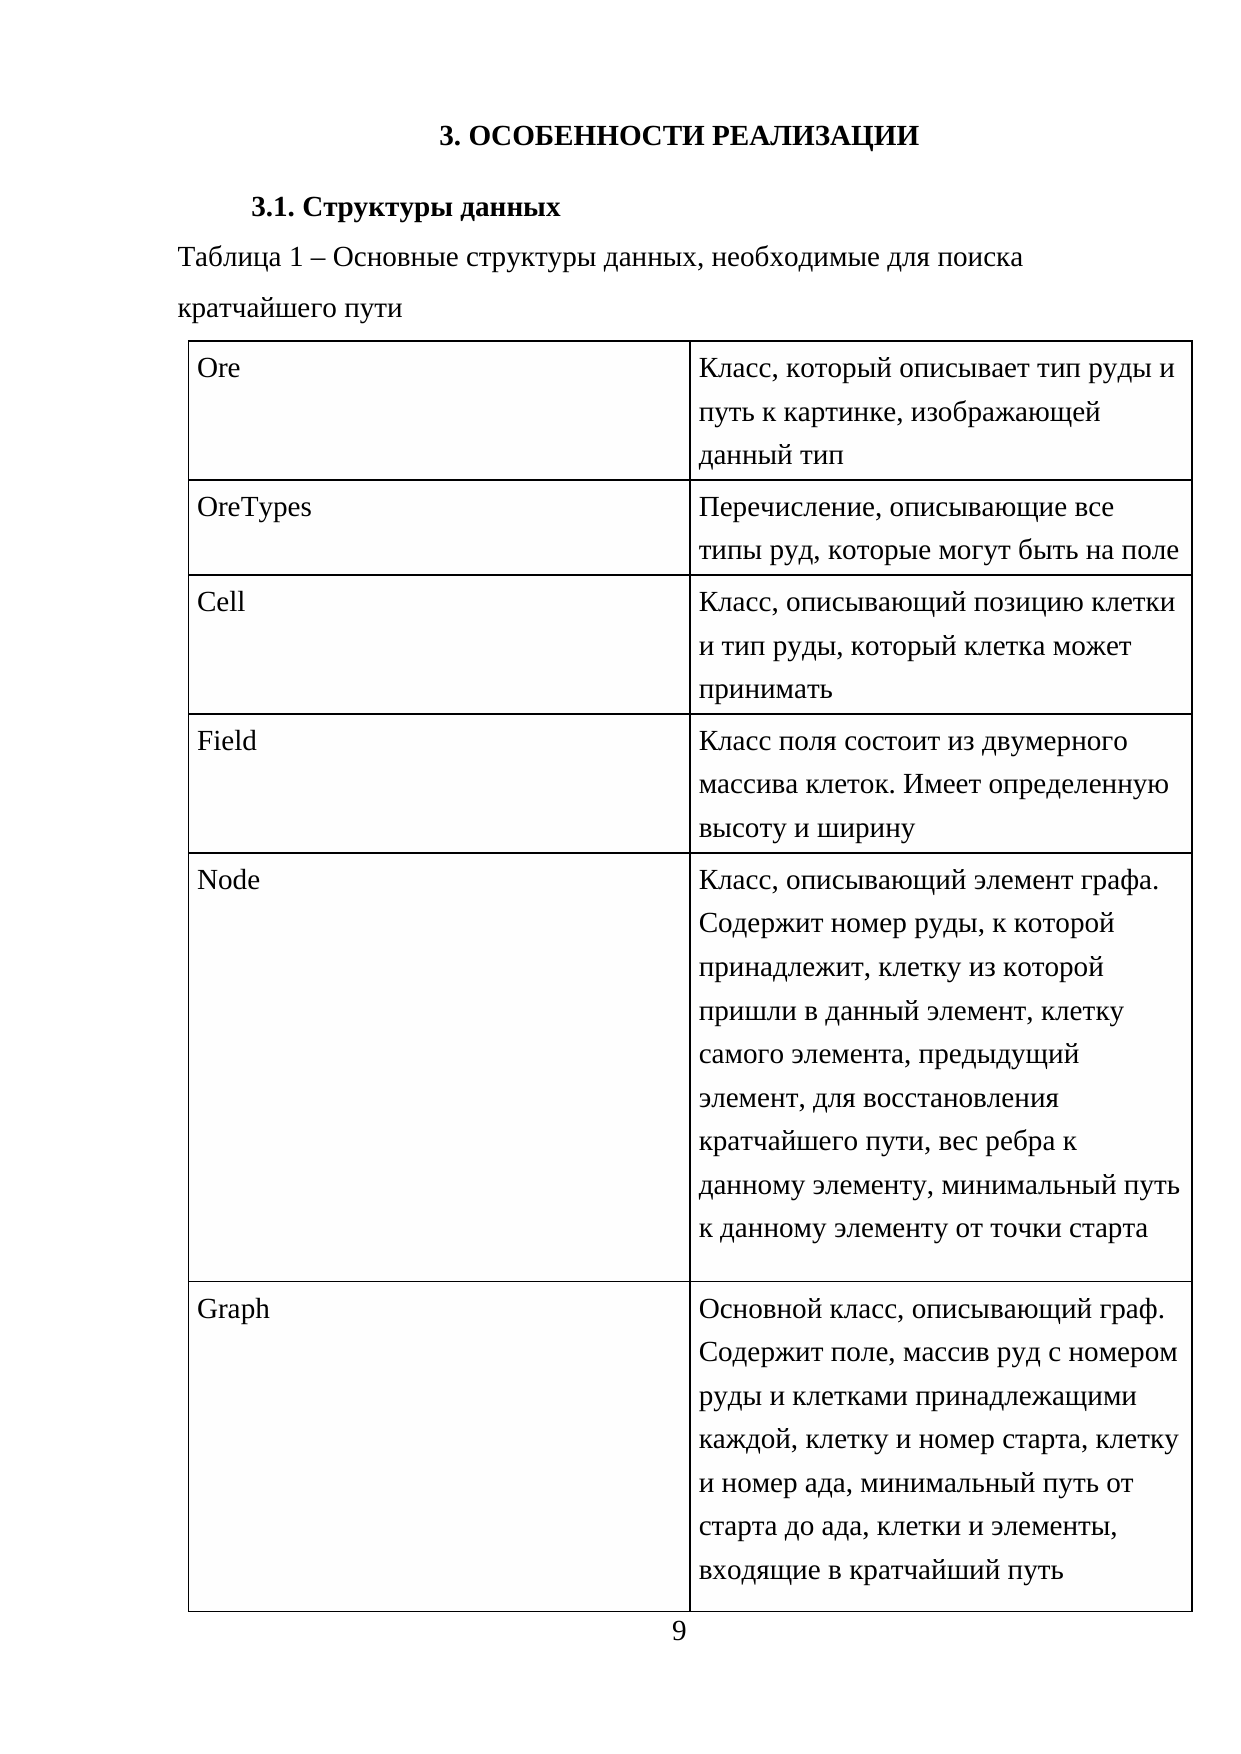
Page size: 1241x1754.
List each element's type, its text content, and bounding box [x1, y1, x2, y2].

subtitle 3. Особенности реализации [177, 118, 1181, 152]
subtitle 3.1. Структуры данных [177, 189, 1181, 223]
table_cell Cell [189, 576, 689, 713]
table_cell OreTypes [189, 481, 689, 574]
table_cell Класс, описывающий элемент графа. Содержит номер руды, к которой принадлежит, клетку из которой пришли в данный элемент, клетку самого элемента, предыдущий элемент, для восстановления кратчайшего пути, вес ребра к данному элементу, минимальный путь к данному элементу от точки старта [691, 854, 1191, 1281]
table_cell Класс, описывающий позицию клетки и тип руды, который клетка может принимать [691, 576, 1191, 713]
table_cell Node [189, 854, 689, 1281]
table_cell Field [189, 715, 689, 852]
table_header Класс, который описывает тип руды и путь к картинке, изображающей данный тип [691, 342, 1191, 479]
table_cell Основной класс, описывающий граф. Содержит поле, массив руд с номером руды и клетками принадлежащими каждой, клетку и номер старта, клетку и номер ада, минимальный путь от старта до ада, клетки и элементы, входящие в кратчайший путь [691, 1282, 1191, 1611]
table_cell Перечисление, описывающие все типы руд, которые могут быть на поле [691, 481, 1191, 574]
table_cell Graph [189, 1282, 689, 1611]
table_header Ore [189, 342, 689, 479]
text Таблица 1 – Основные структуры данных, необходимые для поиска кратчайшего пути [177, 239, 1181, 323]
table_cell Класс поля состоит из двумерного массива клеток. Имеет определенную высоту и ширину [691, 715, 1191, 852]
